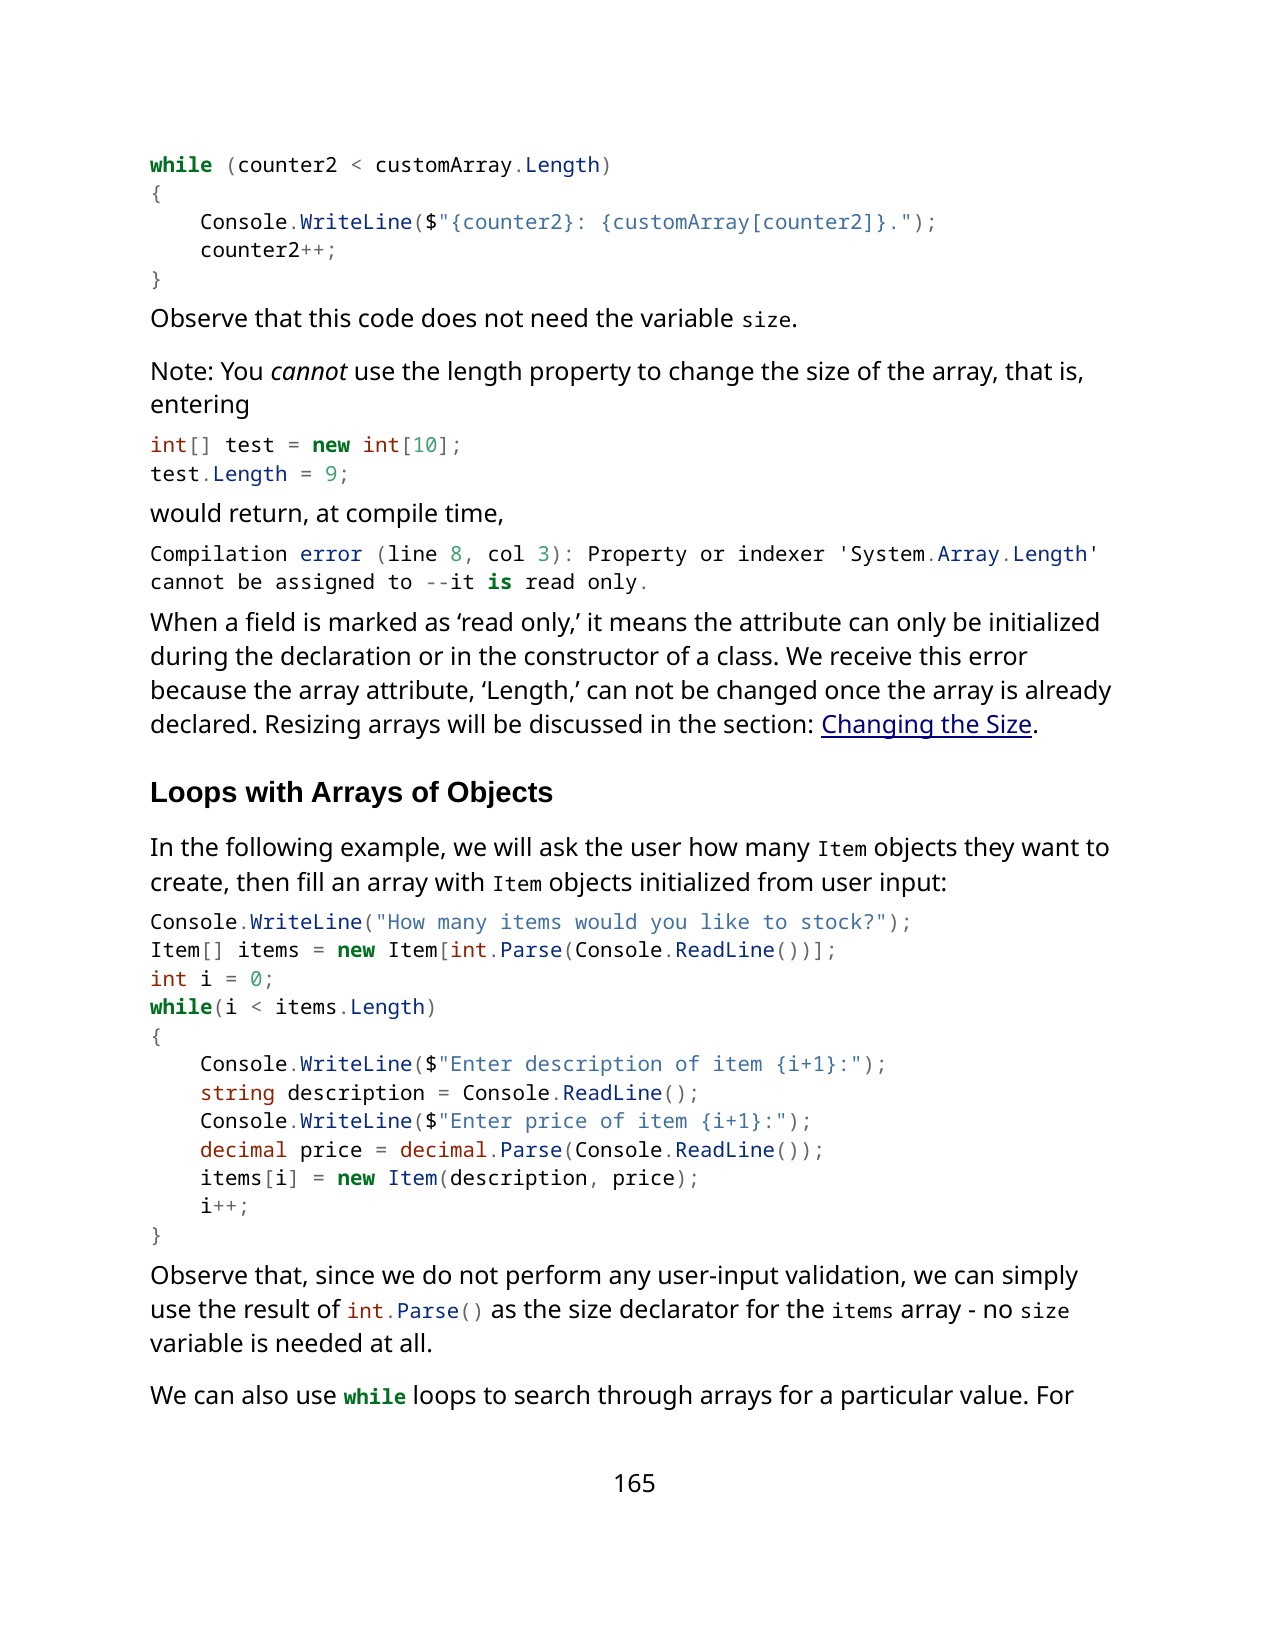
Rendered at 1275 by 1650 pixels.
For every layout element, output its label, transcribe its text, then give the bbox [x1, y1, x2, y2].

text int[] test = new int[10]; [150, 430, 1125, 459]
text while(i < items.Length) [150, 992, 1125, 1021]
text } [150, 1220, 1125, 1248]
text items[i] = new Item(description, price); [150, 1163, 1125, 1192]
text test.Length = 9; [150, 459, 1125, 487]
text while (counter2 < customArray.Length) [150, 150, 1125, 178]
text Console.WriteLine("How many items would you like to stock?"); [150, 907, 1125, 936]
text Observe that, since we do not perform any user-input validation, we can simply use the result of int.Parse() as the size declarator for the items array - no size variable is needed at all. [150, 1257, 1125, 1359]
text decimal price = decimal.Parse(Console.ReadLine()); [150, 1135, 1125, 1163]
subtitle Loops with Arrays of Objects [150, 775, 1125, 809]
text Observe that this code does not need the variable size. [150, 301, 1125, 335]
text i++; [150, 1192, 1125, 1220]
text Note: You cannot use the length property to change the size of the array, that is, entering [150, 353, 1125, 421]
text Console.WriteLine($"Enter description of item {i+1}:"); [150, 1049, 1125, 1078]
text string description = Console.ReadLine(); [150, 1078, 1125, 1106]
text Compilation error (line 8, col 3): Property or indexer 'System.Array.Length' cannot be assigned to --it is read only. [150, 539, 1125, 596]
text Console.WriteLine($"Enter price of item {i+1}:"); [150, 1106, 1125, 1135]
text Item[] items = new Item[int.Parse(Console.ReadLine())]; [150, 936, 1125, 964]
text We can also use while loops to search through arrays for a particular value. For [150, 1377, 1125, 1412]
text } [150, 264, 1125, 292]
text In the following example, we will ask the user how many Item objects they want to create, then fill an array with Item objects initialized from user input: [150, 830, 1125, 898]
text Console.WriteLine($"{counter2}: {customArray[counter2]}."); [150, 207, 1125, 235]
text int i = 0; [150, 964, 1125, 992]
text When a field is marked as ‘read only,’ it means the attribute can only be initialized during the declaration or in the constructor of a class. We receive this error because the array attribute, ‘Length,’ can not be changed once the array is already declared. Resizing arrays will be discussed in the section: Changing the Size. [150, 605, 1125, 741]
text counter2++; [150, 235, 1125, 264]
text would return, at compile time, [150, 496, 1125, 530]
text { [150, 1021, 1125, 1049]
text { [150, 178, 1125, 207]
